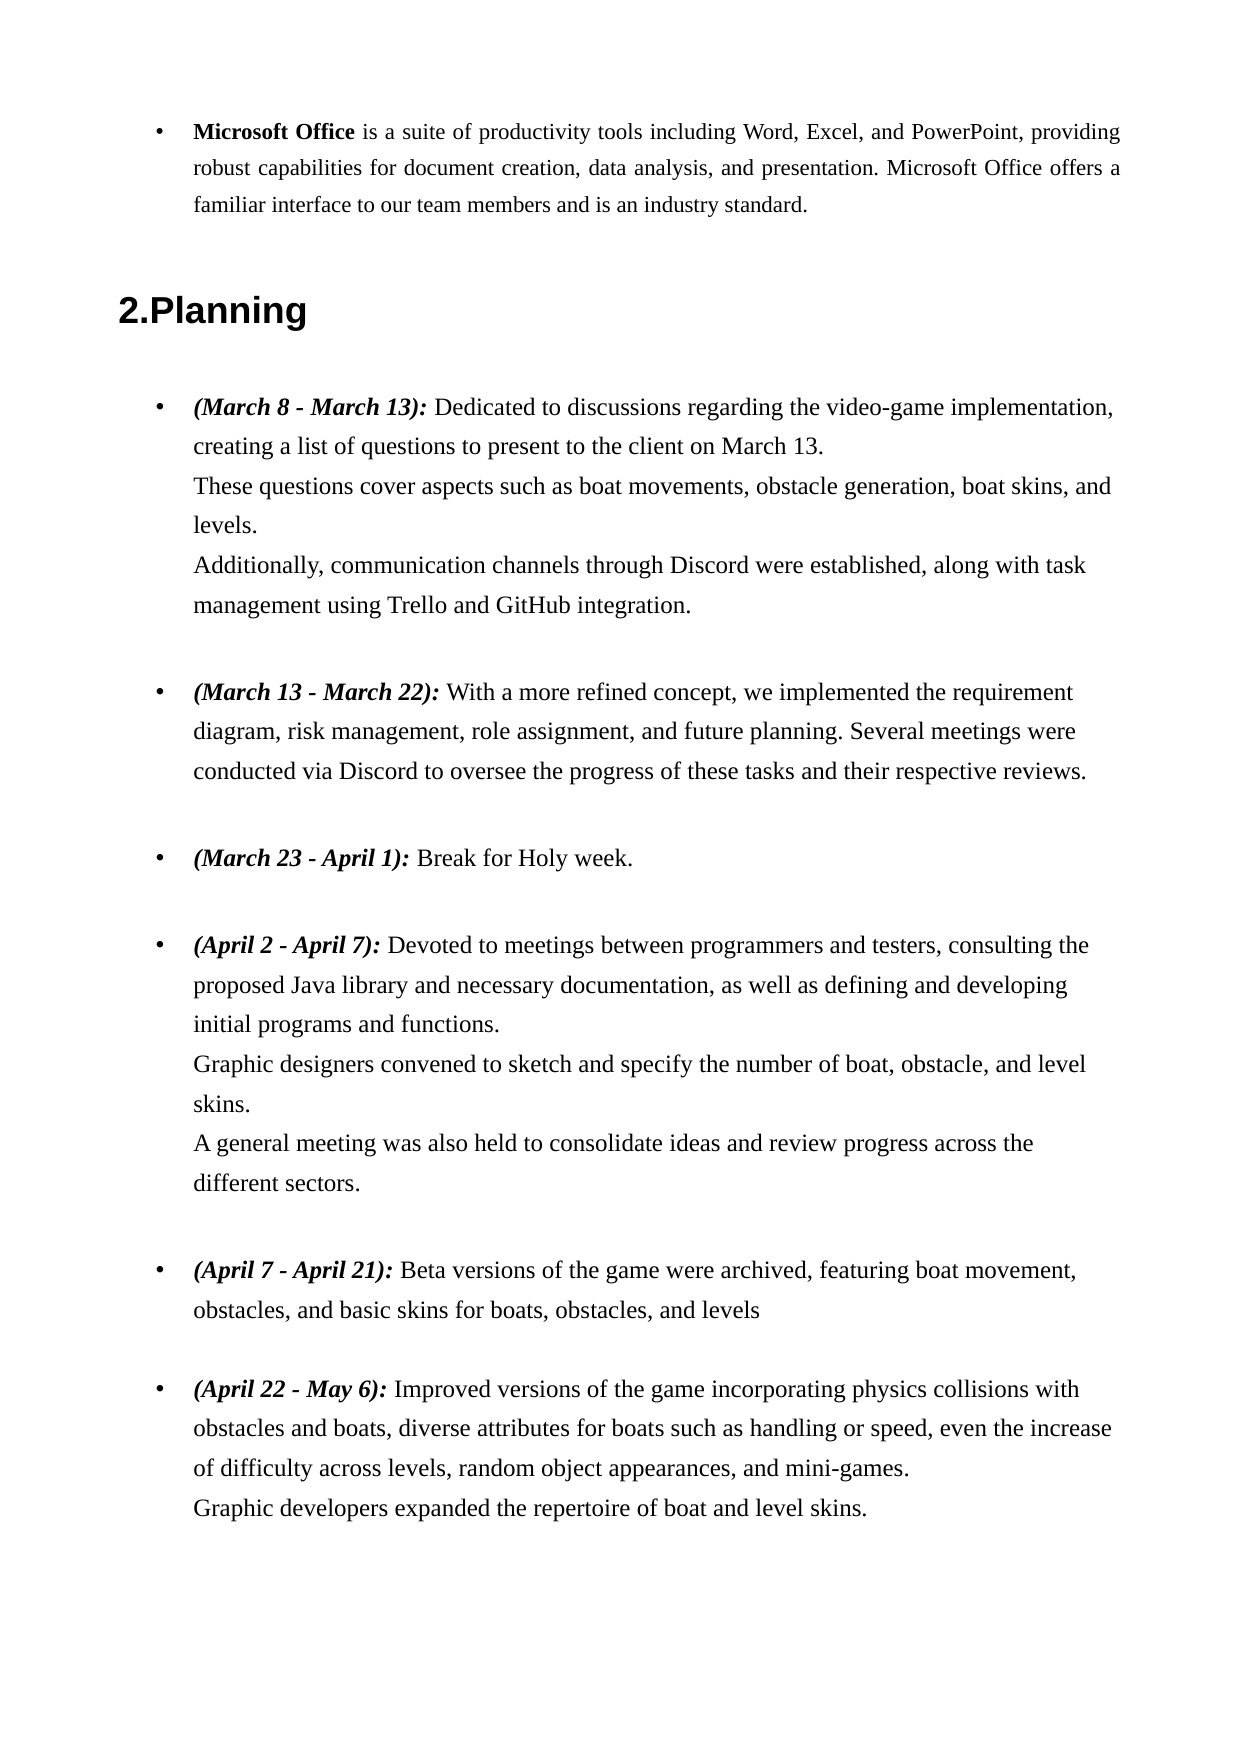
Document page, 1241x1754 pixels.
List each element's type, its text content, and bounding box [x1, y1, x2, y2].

list A general meeting was also held to consolidate ideas and review progress across the different sectors. [156, 1128, 1122, 1197]
subtitle 2.Planning [118, 288, 1122, 332]
list Graphic designers convened to sketch and specify the number of boat, obstacle, and level skins. [156, 1049, 1122, 1117]
list (March 8 - March 13): Dedicated to discussions regarding the video-game implementation, creating a list of questions to present to the client on March 13. [156, 392, 1122, 460]
list (March 13 - March 22): With a more refined concept, we implemented the requirement diagram, risk management, role assignment, and future planning. Several meetings were conducted via Discord to oversee the progress of these tasks and their respective reviews. [156, 677, 1122, 785]
list (April 2 - April 7): Devoted to meetings between programmers and testers, consulting the proposed Java library and necessary documentation, as well as defining and developing initial programs and functions. [156, 930, 1122, 1038]
list (April 22 - May 6): Improved versions of the game incorporating physics collisions with obstacles and boats, diverse attributes for boats such as handling or speed, even the increase of difficulty across levels, random object appearances, and mini-games. [156, 1374, 1122, 1482]
list Microsoft Office is a suite of productivity tools including Word, Excel, and PowerPoint, providing robust capabilities for document creation, data analysis, and presentation. Microsoft Office offers a familiar interface to our team members and is an industry standard. [156, 118, 1122, 217]
list These questions cover aspects such as boat movements, obstacle generation, boat skins, and levels. Additionally, communication channels through Discord were established, along with task management using Trello and GitHub integration. [156, 471, 1122, 618]
list (March 23 - April 1): Break for Holy week. [156, 843, 1122, 872]
list (April 7 - April 21): Beta versions of the game were archived, featuring boat movement, obstacles, and basic skins for boats, obstacles, and levels [156, 1255, 1122, 1323]
list Graphic developers expanded the repertoire of boat and level skins. [156, 1493, 1122, 1521]
